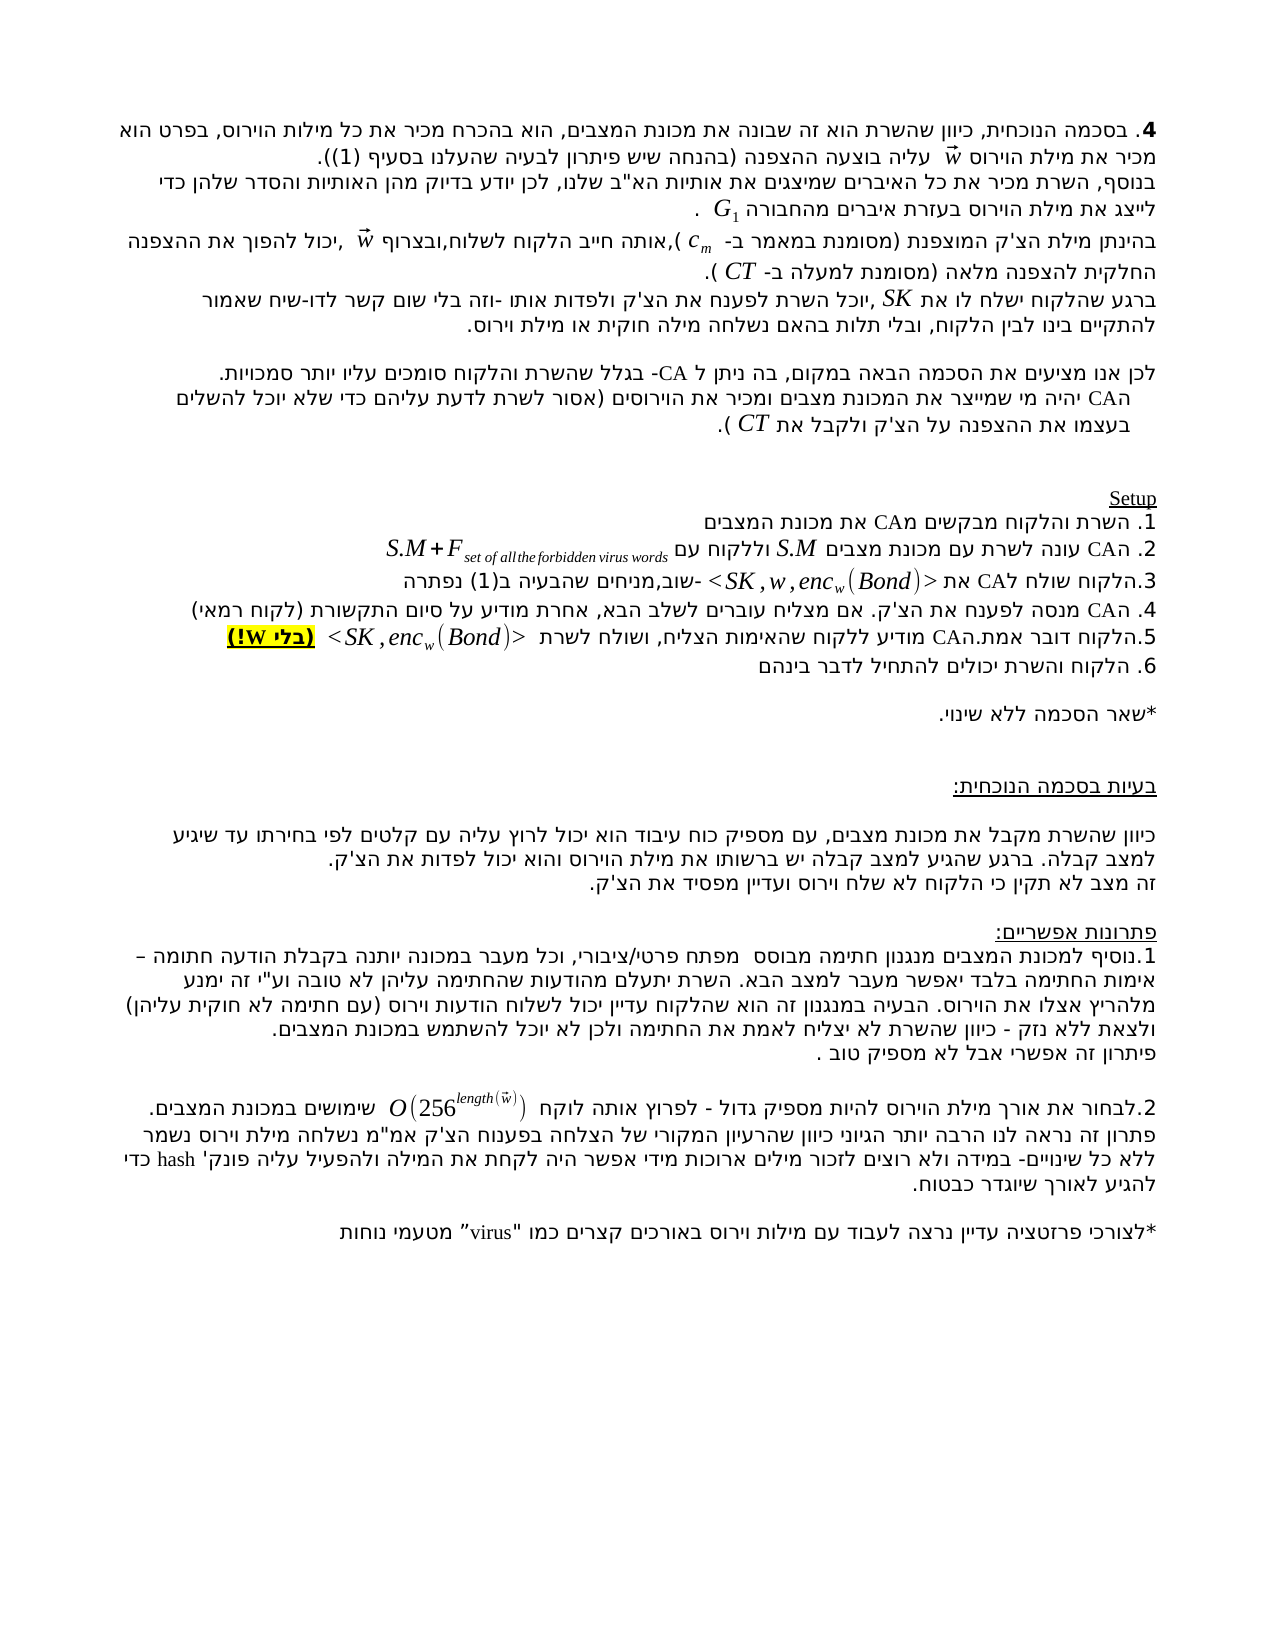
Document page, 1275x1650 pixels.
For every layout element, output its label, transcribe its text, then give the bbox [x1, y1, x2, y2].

text ברגע שהלקוח ישלח לו את,יוכל השרת לפענח את הצ'ק ולפדות אותו -וזה בלי שום קשר לדו-שיח שאמור להתקיים בינו לבין הלקוח, ובלי תלות בהאם נשלחה מילה חוקית או מילת וירוס. [118, 285, 1157, 337]
text 5.הלקוח דובר אמת.הCA מודיע ללקוח שהאימות הצליח, ושולח לשרת (בלי W!) [118, 622, 1157, 654]
text 4. הCA מנסה לפענח את הצ'ק. אם מצליח עוברים לשלב הבא, אחרת מודיע על סיום התקשורת (לקוח רמאי) [118, 597, 1157, 622]
text פתרון זה נראה לנו הרבה יותר הגיוני כיוון שהרעיון המקורי של הצלחה בפענוח הצ'ק אמ"מ נשלחה מילת וירוס נשמר ללא כל שינויים- במידה ולא רוצים לזכור מילים ארוכות מידי אפשר היה לקחת את המילה ולהפעיל עליה פונק' hash כדי להגיע לאורך שיוגדר כבטוח. [118, 1123, 1157, 1196]
text 6. הלקוח והשרת יכולים להתחיל לדבר בינהם [118, 654, 1157, 678]
text 3.הלקוח שולח לCA את-שוב,מניחים שהבעיה ב(1) נפתרה [118, 566, 1157, 597]
text *לצורכי פרזטציה עדיין נרצה לעבוד עם מילות וירוס באורכים קצרים כמו "virus” מטעמי נוחות [118, 1220, 1157, 1244]
text לכן אנו מציעים את הסכמה הבאה במקום, בה ניתן ל CA- בגלל שהשרת והלקוח סומכים עליו יותר סמכויות. [118, 361, 1157, 385]
text 2. הCA עונה לשרת עם מכונת מצביםוללקוח עם [118, 534, 1157, 566]
text 1. השרת והלקוח מבקשים מCA את מכונת המצבים [118, 510, 1157, 534]
text כיוון שהשרת מקבל את מכונת מצבים, עם מספיק כוח עיבוד הוא יכול לרוץ עליה עם קלטים לפי בחירתו עד שיגיע למצב קבלה. ברגע שהגיע למצב קבלה יש ברשותו את מילת הוירוס והוא יכול לפדות את הצ'ק. [118, 823, 1157, 871]
text 4. בסכמה הנוכחית, כיוון שהשרת הוא זה שבונה את מכונת המצבים, הוא בהכרח מכיר את כל מילות הוירוס, בפרט הוא מכיר את מילת הוירוס עליה בוצעה ההצפנה (בהנחה שיש פיתרון לבעיה שהעלנו בסעיף (1)). [118, 118, 1157, 170]
text הCA יהיה מי שמייצר את המכונת מצבים ומכיר את הוירוסים (אסור לשרת לדעת עליהם כדי שלא יוכל להשלים בעצמו את ההצפנה על הצ'ק ולקבל את). [118, 385, 1131, 437]
text זה מצב לא תקין כי הלקוח לא שלח וירוס ועדיין מפסיד את הצ'ק. [118, 871, 1157, 896]
text בעיות בסכמה הנוכחית: [118, 774, 1157, 799]
text 1.נוסיף למכונת המצבים מנגנון חתימה מבוסס מפתח פרטי/ציבורי, וכל מעבר במכונה יותנה בקבלת הודעה חתומה – אימות החתימה בלבד יאפשר מעבר למצב הבא. השרת יתעלם מהודעות שהחתימה עליהן לא טובה וע"י זה ימנע מלהריץ אצלו את הוירוס. הבעיה במנגנון זה הוא שהלקוח עדיין יכול לשלוח הודעות וירוס (עם חתימה לא חוקית עליהן) ולצאת ללא נזק - כיוון שהשרת לא יצליח לאמת את החתימה ולכן לא יוכל להשתמש במכונת המצבים. [118, 944, 1157, 1041]
text פיתרון זה אפשרי אבל לא מספיק טוב . [118, 1041, 1157, 1065]
text 2.לבחור את אורך מילת הוירוס להיות מספיק גדול - לפרוץ אותה לוקח שימושים במכונת המצבים. [118, 1089, 1157, 1123]
text Setup [118, 486, 1157, 510]
text בנוסף, השרת מכיר את כל האיברים שמיצגים את אותיות הא"ב שלנו, לכן יודע בדיוק מהן האותיות והסדר שלהן כדי לייצג את מילת הוירוס בעזרת איברים מהחבורה . [118, 170, 1157, 226]
text *שאר הסכמה ללא שינוי. [118, 702, 1157, 726]
text בהינתן מילת הצ'ק המוצפנת (מסומנת במאמר ב- ),אותה חייב הלקוח לשלוח,ובצרוף ,יכול להפוך את ההצפנה החלקית להצפנה מלאה (מסומנת למעלה ב-). [118, 226, 1157, 285]
text פתרונות אפשריים: [118, 920, 1157, 944]
